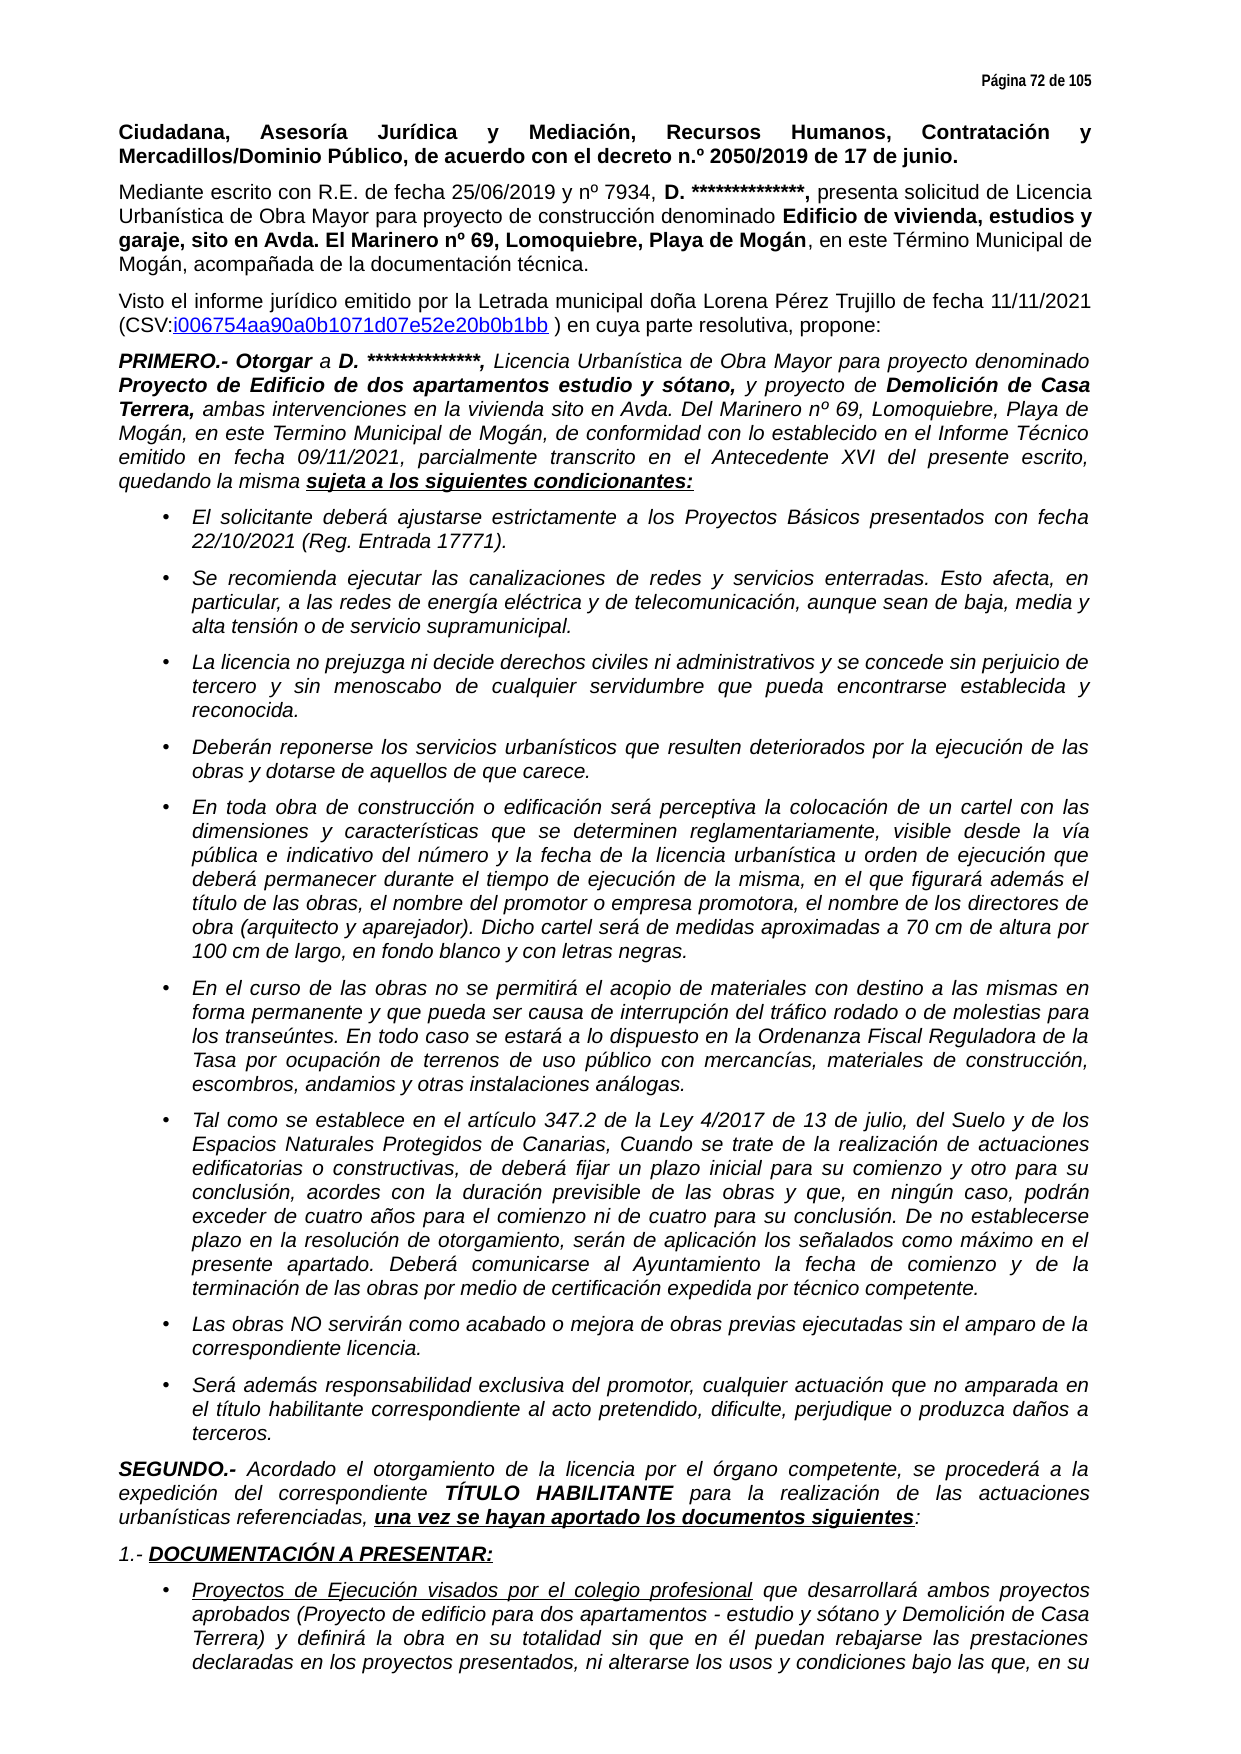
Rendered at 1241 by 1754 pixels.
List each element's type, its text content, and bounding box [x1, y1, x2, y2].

list Proyectos de Ejecución visados por el colegio profesional que desarrollará ambos proyectos aprobados (Proyecto de edificio para dos apartamentos - estudio y sótano y Demolición de Casa Terrera) y definirá la obra en su totalidad sin que en él puedan rebajarse las prestaciones declaradas en los proyectos presentados, ni alterarse los usos y condiciones bajo las que, en su [162, 1578, 1092, 1674]
text Visto el informe jurídico emitido por la Letrada municipal doña Lorena Pérez Trujillo de fecha 11/11/2021 (CSV:i006754aa90a0b1071d07e52e20b0b1bb ) en cuya parte resolutiva, propone: [118, 288, 1092, 336]
list Será además responsabilidad exclusiva del promotor, cualquier actuación que no amparada en el título habilitante correspondiente al acto pretendido, dificulte, perjudique o produzca daños a terceros. [162, 1373, 1092, 1444]
list Deberán reponerse los servicios urbanísticos que resulten deteriorados por la ejecución de las obras y dotarse de aquellos de que carece. [162, 734, 1092, 783]
text Ciudadana, Asesoría Jurídica y Mediación, Recursos Humanos, Contratación y Mercadillos/Dominio Público, de acuerdo con el decreto n.º 2050/2019 de 17 de junio. [118, 120, 1092, 168]
text PRIMERO.- Otorgar a D. **************, Licencia Urbanística de Obra Mayor para proyecto denominado Proyecto de Edificio de dos apartamentos estudio y sótano, y proyecto de Demolición de Casa Terrera, ambas intervenciones en la vivienda sito en Avda. Del Marinero nº 69, Lomoquiebre, Playa de Mogán, en este Termino Municipal de Mogán, de conformidad con lo establecido en el Informe Técnico emitido en fecha 09/11/2021, parcialmente transcrito en el Antecedente XVI del presente escrito, quedando la misma sujeta a los siguientes condicionantes: [118, 349, 1092, 493]
text 1.- DOCUMENTACIÓN A PRESENTAR: [118, 1541, 1092, 1565]
list La licencia no prejuzga ni decide derechos civiles ni administrativos y se concede sin perjuicio de tercero y sin menoscabo de cualquier servidumbre que pueda encontrarse establecida y reconocida. [162, 650, 1092, 722]
list Las obras NO servirán como acabado o mejora de obras previas ejecutadas sin el amparo de la correspondiente licencia. [162, 1312, 1092, 1360]
list En toda obra de construcción o edificación será perceptiva la colocación de un cartel con las dimensiones y características que se determinen reglamentariamente, visible desde la vía pública e indicativo del número y la fecha de la licencia urbanística u orden de ejecución que deberá permanecer durante el tiempo de ejecución de la misma, en el que figurará además el título de las obras, el nombre del promotor o empresa promotora, el nombre de los directores de obra (arquitecto y aparejador). Dicho cartel será de medidas aproximadas a 70 cm de altura por 100 cm de largo, en fondo blanco y con letras negras. [162, 795, 1092, 963]
list Tal como se establece en el artículo 347.2 de la Ley 4/2017 de 13 de julio, del Suelo y de los Espacios Naturales Protegidos de Canarias, Cuando se trate de la realización de actuaciones edificatorias o constructivas, de deberá fijar un plazo inicial para su comienzo y otro para su conclusión, acordes con la duración previsible de las obras y que, en ningún caso, podrán exceder de cuatro años para el comienzo ni de cuatro para su conclusión. De no establecerse plazo en la resolución de otorgamiento, serán de aplicación los señalados como máximo en el presente apartado. Deberá comunicarse al Ayuntamiento la fecha de comienzo y de la terminación de las obras por medio de certificación expedida por técnico competente. [162, 1108, 1092, 1299]
list En el curso de las obras no se permitirá el acopio de materiales con destino a las mismas en forma permanente y que pueda ser causa de interrupción del tráfico rodado o de molestias para los transeúntes. En todo caso se estará a lo dispuesto en la Ordenanza Fiscal Reguladora de la Tasa por ocupación de terrenos de uso público con mercancías, materiales de construcción, escombros, andamios y otras instalaciones análogas. [162, 975, 1092, 1095]
text Mediante escrito con R.E. de fecha 25/06/2019 y nº 7934, D. **************, presenta solicitud de Licencia Urbanística de Obra Mayor para proyecto de construcción denominado Edificio de vivienda, estudios y garaje, sito en Avda. El Marinero nº 69, Lomoquiebre, Playa de Mogán, en este Término Municipal de Mogán, acompañada de la documentación técnica. [118, 180, 1092, 276]
list Se recomienda ejecutar las canalizaciones de redes y servicios enterradas. Esto afecta, en particular, a las redes de energía eléctrica y de telecomunicación, aunque sean de baja, media y alta tensión o de servicio supramunicipal. [162, 566, 1092, 638]
text SEGUNDO.- Acordado el otorgamiento de la licencia por el órgano competente, se procederá a la expedición del correspondiente TÍTULO HABILITANTE para la realización de las actuaciones urbanísticas referenciadas, una vez se hayan aportado los documentos siguientes: [118, 1457, 1092, 1529]
list El solicitante deberá ajustarse estrictamente a los Proyectos Básicos presentados con fecha 22/10/2021 (Reg. Entrada 17771). [162, 505, 1092, 553]
